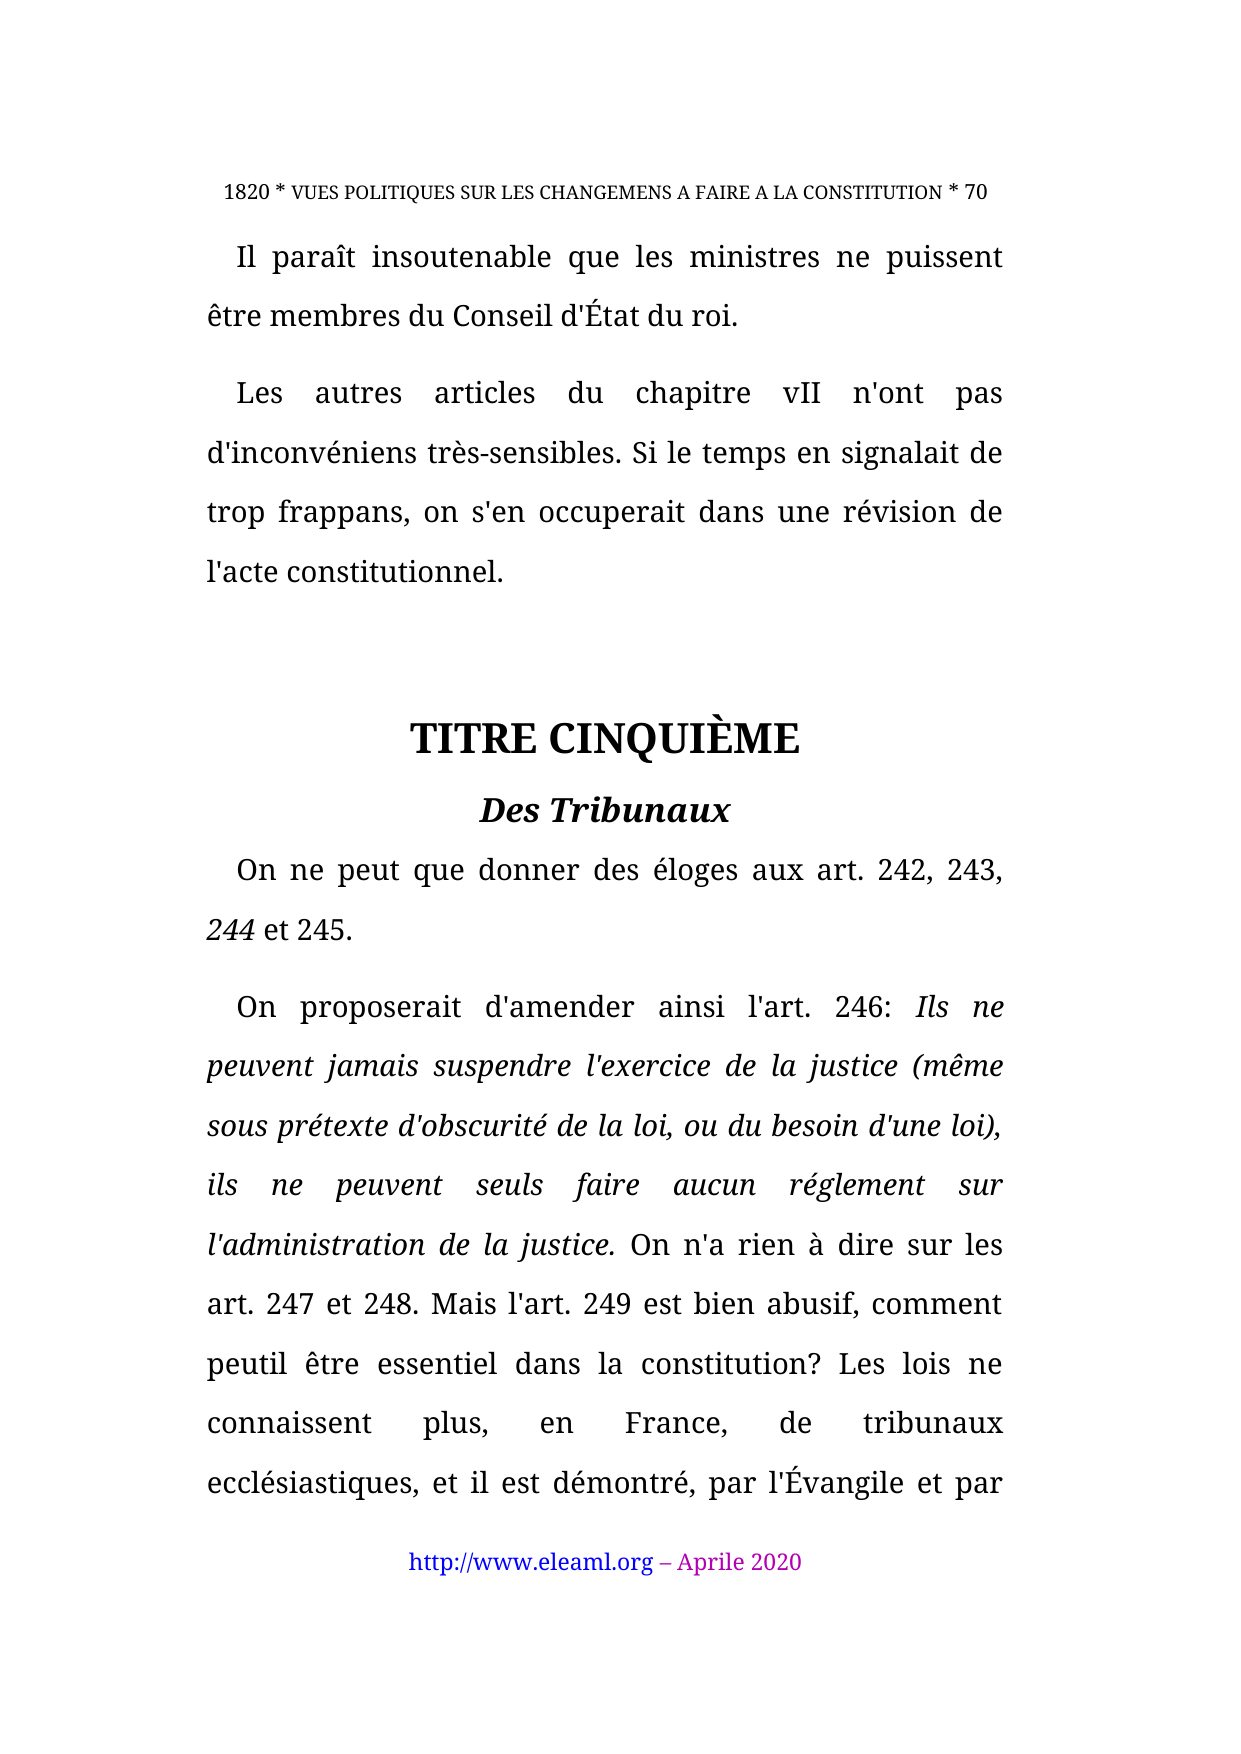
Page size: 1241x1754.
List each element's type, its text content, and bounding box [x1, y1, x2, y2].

subtitle TITRE CINQUIÈME [207, 709, 1004, 766]
text Il paraît insoutenable que les ministres ne puissent être membres du Conseil d'État du roi. [207, 236, 1004, 335]
text On proposerait d'amender ainsi l'art. 246: Ils ne peuvent jamais suspendre l'exercice de la justice (même sous prétexte d'obscurité de la loi, ou du besoin d'une loi), ils ne peuvent seuls faire aucun réglement sur l'administration de la justice. On n'a rien à dire sur les art. 247 et 248. Mais l'art. 249 est bien abusif, comment peutil être essentiel dans la constitution? Les lois ne connaissent plus, en France, de tribunaux ecclésiastiques, et il est démontré, par l'Évangile et par [207, 986, 1004, 1502]
text Les autres articles du chapitre vII n'ont pas d'inconvéniens très-sensibles. Si le temps en signalait de trop frappans, on s'en occuperait dans une révision de l'acte constitutionnel. [207, 373, 1004, 591]
subtitle Des Tribunaux [207, 786, 1004, 832]
text On ne peut que donner des éloges aux art. 242, 243, 244 et 245. [207, 849, 1004, 949]
